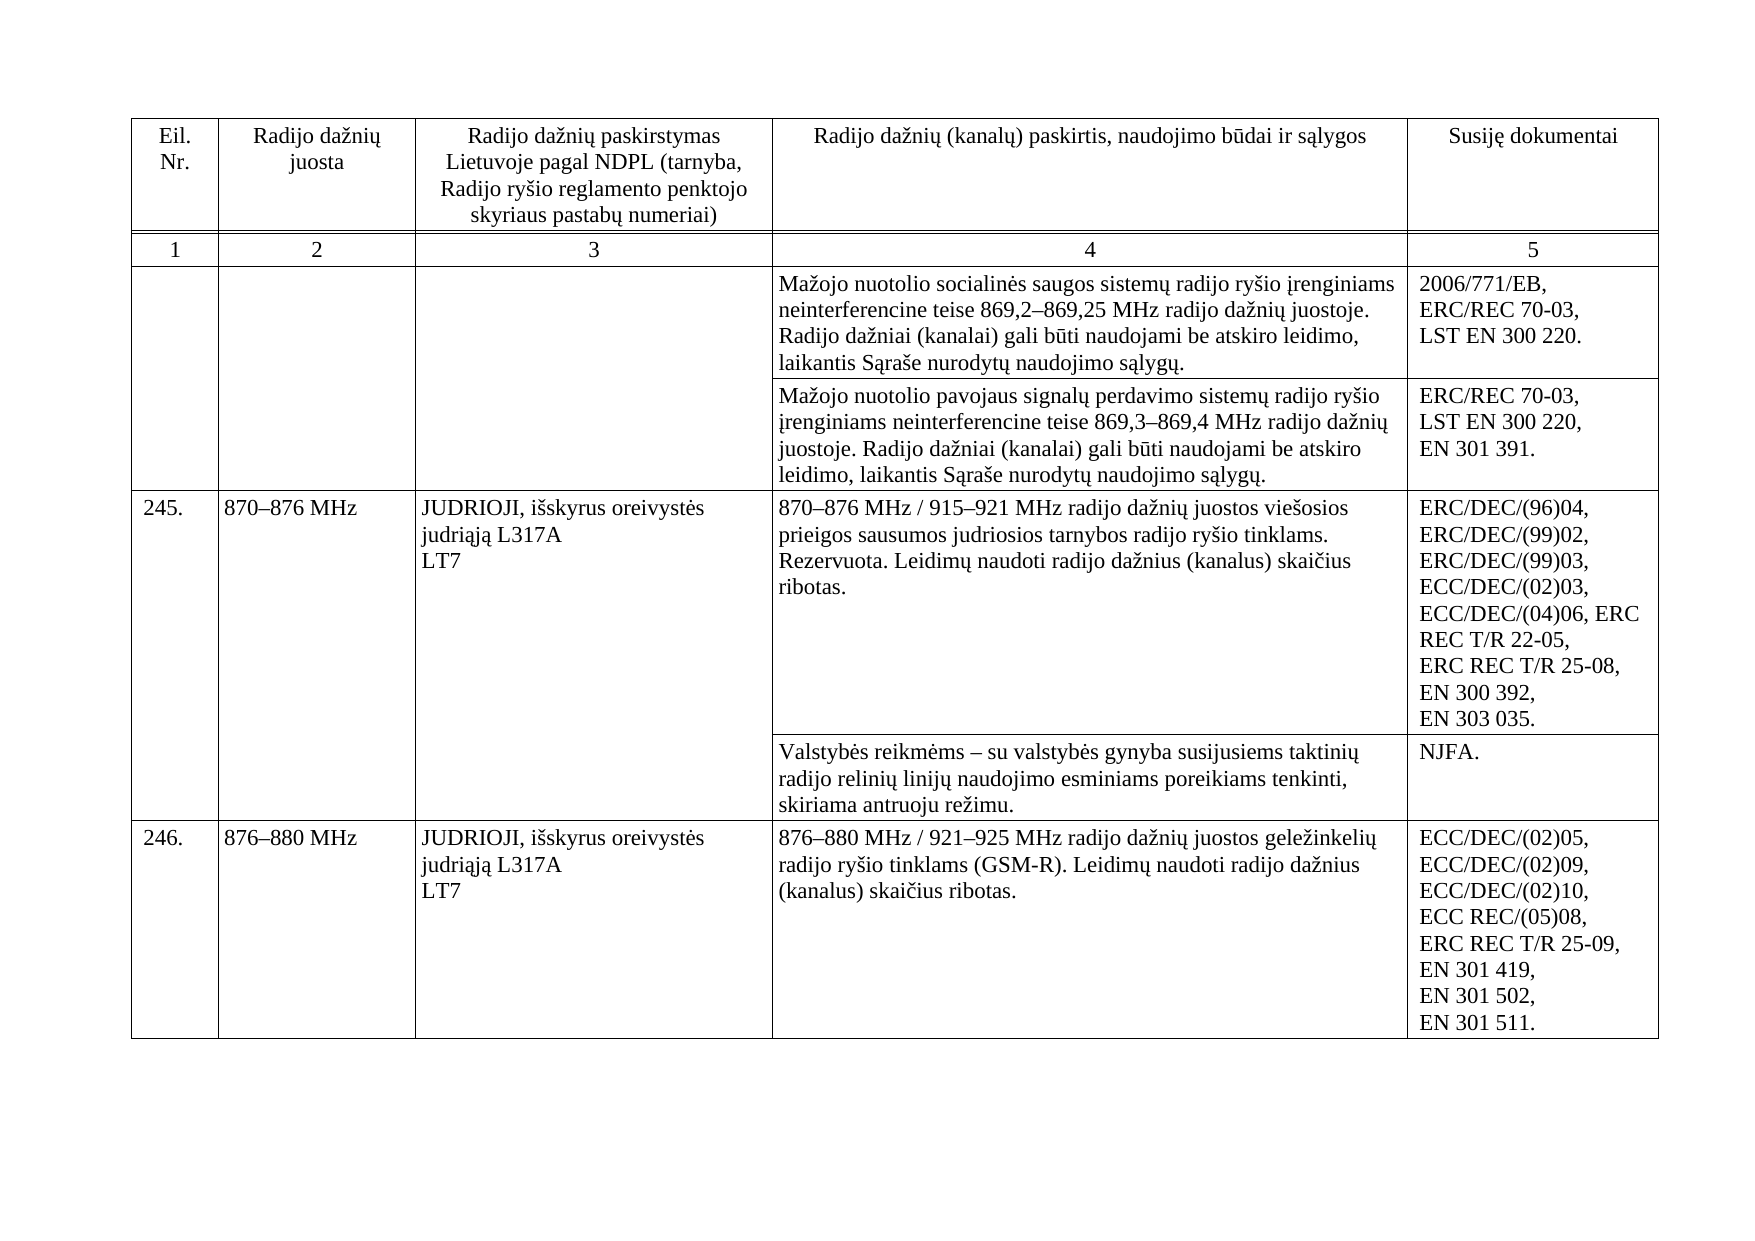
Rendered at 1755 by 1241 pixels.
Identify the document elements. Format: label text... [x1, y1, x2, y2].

table_header Susiję dokumentai [1408, 119, 1658, 230]
table_cell 5 [1408, 234, 1658, 266]
table_header Radijo dažnių (kanalų) paskirtis, naudojimo būdai ir sąlygos [773, 119, 1407, 230]
table_cell 1 [132, 234, 218, 266]
table_cell Mažojo nuotolio socialinės saugos sistemų radijo ryšio įrenginiams neinterferencine teise 869,2–869,25 MHz radijo dažnių juostoje. Radijo dažniai (kanalai) gali būti naudojami be atskiro leidimo, laikantis Sąraše nurodytų naudojimo sąlygų. [773, 267, 1407, 378]
table_cell 4 [773, 234, 1407, 266]
table_header Eil. Nr. [132, 119, 218, 230]
table_cell [416, 267, 772, 490]
table_cell 870–876 MHz / 915–921 MHz radijo dažnių juostos viešosios prieigos sausumos judriosios tarnybos radijo ryšio tinklams. Rezervuota. Leidimų naudoti radijo dažnius (kanalus) skaičius ribotas. [773, 491, 1407, 734]
table_cell NJFA. [1408, 735, 1658, 820]
table_cell 2006/771/EB, ERC/REC 70-03, LST EN 300 220. [1408, 267, 1658, 378]
table_cell 246. [132, 821, 218, 1038]
table_cell Valstybės reikmėms – su valstybės gynyba susijusiems taktinių radijo relinių linijų naudojimo esminiams poreikiams tenkinti, skiriama antruoju režimu. [773, 735, 1407, 820]
table_cell 245. [132, 491, 218, 820]
table_cell JUDRIOJI, išskyrus oreivystės judriąją L317A LT7 [416, 491, 772, 820]
table_header Radijo dažnių paskirstymas Lietuvoje pagal NDPL (tarnyba, Radijo ryšio reglamento penktojo skyriaus pastabų numeriai) [416, 119, 772, 230]
table_cell ERC/DEC/(96)04, ERC/DEC/(99)02, ERC/DEC/(99)03, ECC/DEC/(02)03, ECC/DEC/(04)06, ERC REC T/R 22-05, ERC REC T/R 25-08, EN 300 392, EN 303 035. [1408, 491, 1658, 734]
table_cell 2 [219, 234, 415, 266]
table_cell [132, 267, 218, 490]
table_cell 3 [416, 234, 772, 266]
table_cell Mažojo nuotolio pavojaus signalų perdavimo sistemų radijo ryšio įrenginiams neinterferencine teise 869,3–869,4 MHz radijo dažnių juostoje. Radijo dažniai (kanalai) gali būti naudojami be atskiro leidimo, laikantis Sąraše nurodytų naudojimo sąlygų. [773, 379, 1407, 490]
table_cell 870–876 MHz [219, 491, 415, 820]
table_cell ERC/REC 70-03, LST EN 300 220, EN 301 391. [1408, 379, 1658, 490]
table_cell ECC/DEC/(02)05, ECC/DEC/(02)09, ECC/DEC/(02)10, ECC REC/(05)08, ERC REC T/R 25-09, EN 301 419, EN 301 502, EN 301 511. [1408, 821, 1658, 1038]
table_cell 876–880 MHz [219, 821, 415, 1038]
table_cell 876–880 MHz / 921–925 MHz radijo dažnių juostos geležinkelių radijo ryšio tinklams (GSM-R). Leidimų naudoti radijo dažnius (kanalus) skaičius ribotas. [773, 821, 1407, 1038]
table_header Radijo dažnių juosta [219, 119, 415, 230]
table_cell [219, 267, 415, 490]
table_cell JUDRIOJI, išskyrus oreivystės judriąją L317A LT7 [416, 821, 772, 1038]
